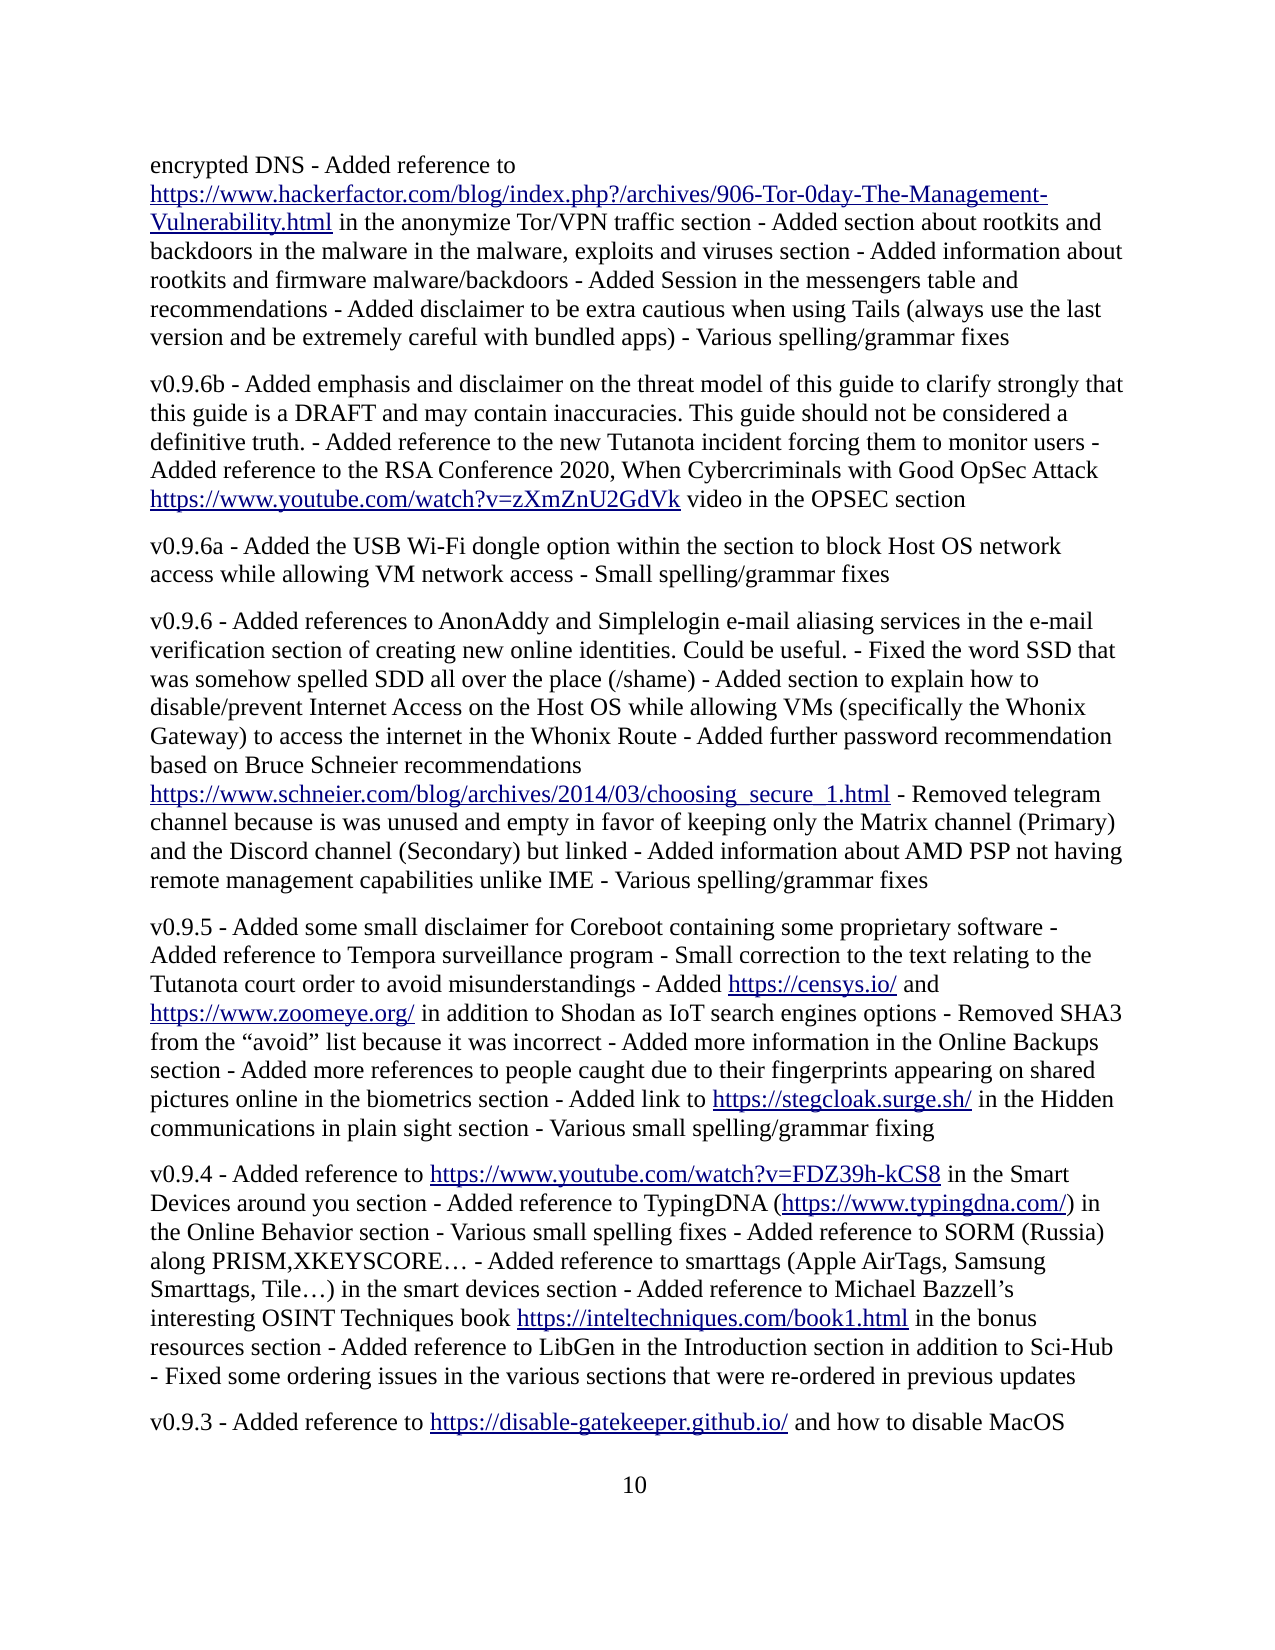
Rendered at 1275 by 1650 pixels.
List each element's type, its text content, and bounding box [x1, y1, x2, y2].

text v0.9.6 - Added references to AnonAddy and Simplelogin e-mail aliasing services in the e-mail verification section of creating new online identities. Could be useful. - Fixed the word SSD that was somehow spelled SDD all over the place (/shame) - Added section to explain how to disable/prevent Internet Access on the Host OS while allowing VMs (specifically the Whonix Gateway) to access the internet in the Whonix Route - Added further password recommendation based on Bruce Schneier recommendations https://www.schneier.com/blog/archives/2014/03/choosing_secure_1.html - Removed telegram channel because is was unused and empty in favor of keeping only the Matrix channel (Primary) and the Discord channel (Secondary) but linked - Added information about AMD PSP not having remote management capabilities unlike IME - Various spelling/grammar fixes [150, 606, 1125, 894]
text encrypted DNS - Added reference to https://www.hackerfactor.com/blog/index.php?/archives/906-Tor-0day-The-Management-Vulnerability.html in the anonymize Tor/VPN traffic section - Added section about rootkits and backdoors in the malware in the malware, exploits and viruses section - Added information about rootkits and firmware malware/backdoors - Added Session in the messengers table and recommendations - Added disclaimer to be extra cautious when using Tails (always use the last version and be extremely careful with bundled apps) - Various spelling/grammar fixes [150, 150, 1125, 351]
text v0.9.6a - Added the USB Wi-Fi dongle option within the section to block Host OS network access while allowing VM network access - Small spelling/grammar fixes [150, 531, 1125, 588]
text v0.9.6b - Added emphasis and disclaimer on the threat model of this guide to clarify strongly that this guide is a DRAFT and may contain inaccuracies. This guide should not be considered a definitive truth. - Added reference to the new Tutanota incident forcing them to monitor users - Added reference to the RSA Conference 2020, When Cybercriminals with Good OpSec Attack https://www.youtube.com/watch?v=zXmZnU2GdVk video in the OPSEC section [150, 369, 1125, 513]
text v0.9.3 - Added reference to https://disable-gatekeeper.github.io/ and how to disable MacOS [150, 1407, 1125, 1436]
text v0.9.4 - Added reference to https://www.youtube.com/watch?v=FDZ39h-kCS8 in the Smart Devices around you section - Added reference to TypingDNA (https://www.typingdna.com/) in the Online Behavior section - Various small spelling fixes - Added reference to SORM (Russia) along PRISM,XKEYSCORE… - Added reference to smarttags (Apple AirTags, Samsung Smarttags, Tile…) in the smart devices section - Added reference to Michael Bazzell’s interesting OSINT Techniques book https://inteltechniques.com/book1.html in the bonus resources section - Added reference to LibGen in the Introduction section in addition to Sci-Hub - Fixed some ordering issues in the various sections that were re-ordered in previous updates [150, 1159, 1125, 1389]
text v0.9.5 - Added some small disclaimer for Coreboot containing some proprietary software - Added reference to Tempora surveillance program - Small correction to the text relating to the Tutanota court order to avoid misunderstandings - Added https://censys.io/ and https://www.zoomeye.org/ in addition to Shodan as IoT search engines options - Removed SHA3 from the “avoid” list because it was incorrect - Added more information in the Online Backups section - Added more references to people caught due to their fingerprints appearing on shared pictures online in the biometrics section - Added link to https://stegcloak.surge.sh/ in the Hidden communications in plain sight section - Various small spelling/grammar fixing [150, 912, 1125, 1142]
